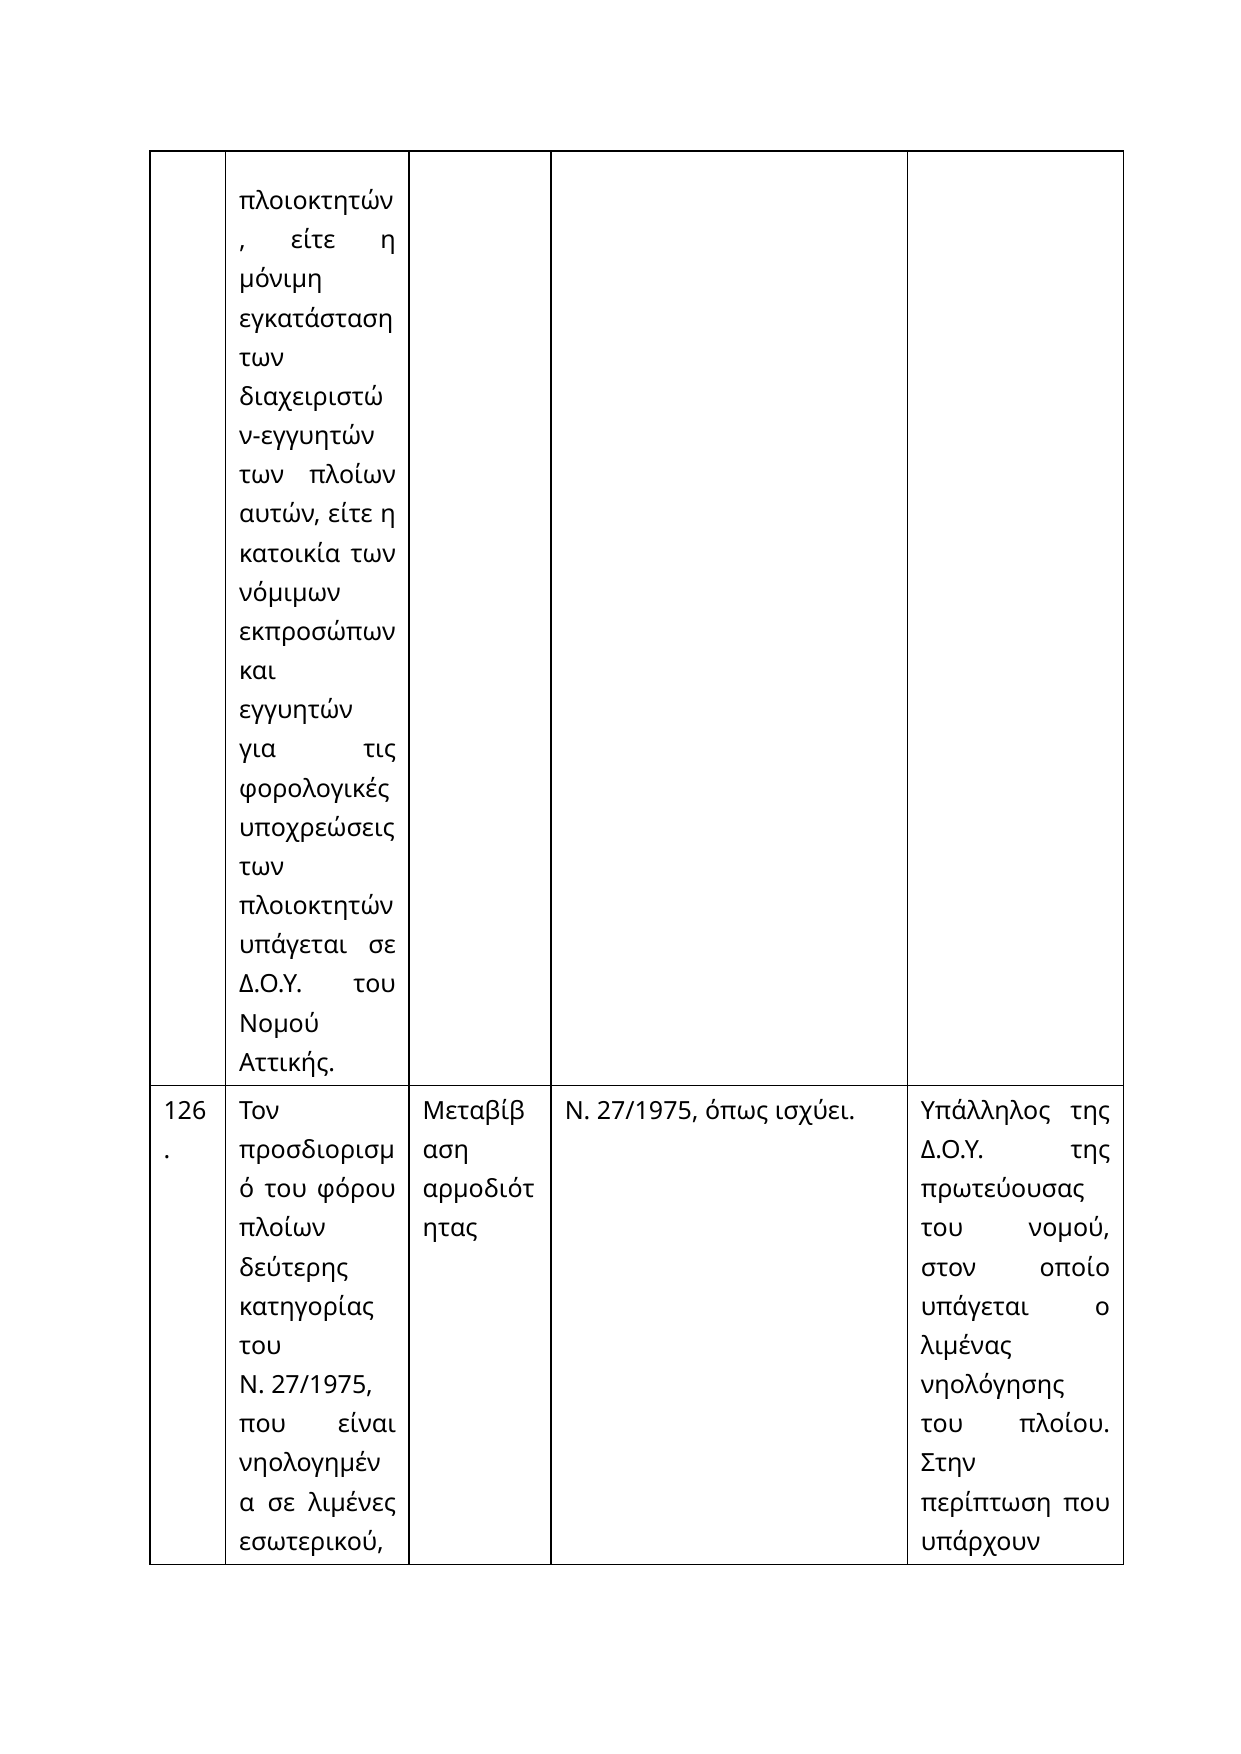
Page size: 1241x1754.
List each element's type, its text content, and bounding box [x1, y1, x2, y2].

table_cell πλοιοκτητών, είτε η μόνιμη εγκατάσταση των διαχειριστών-εγγυητών των πλοίων αυτών, είτε η κατοικία των νόμιμων εκπροσώπων και εγγυητών για τις φορολογικές υποχρεώσεις των πλοιοκτητών υπάγεται σε Δ.Ο.Υ. του Νομού Αττικής. [226, 152, 408, 1085]
table_cell Τον προσδιορισμό του φόρου πλοίων δεύτερης κατηγορίας του Ν. 27/1975, που είναι νηολογημένα σε λιμένες εσωτερικού, [226, 1086, 408, 1564]
table_cell Μεταβίβαση αρμοδιότητας [410, 1086, 550, 1564]
table_cell [552, 152, 907, 1085]
table_cell [151, 152, 225, 1085]
table_cell Ν. 27/1975, όπως ισχύει. [552, 1086, 907, 1564]
table_cell [410, 152, 550, 1085]
table_cell 126. [151, 1086, 225, 1564]
table_cell Υπάλληλος της Δ.Ο.Υ. της πρωτεύουσας του νομού, στον οποίο υπάγεται ο λιμένας νηολόγησης του πλοίου. Στην περίπτωση που υπάρχουν [908, 1086, 1123, 1564]
table_cell [908, 152, 1123, 1085]
